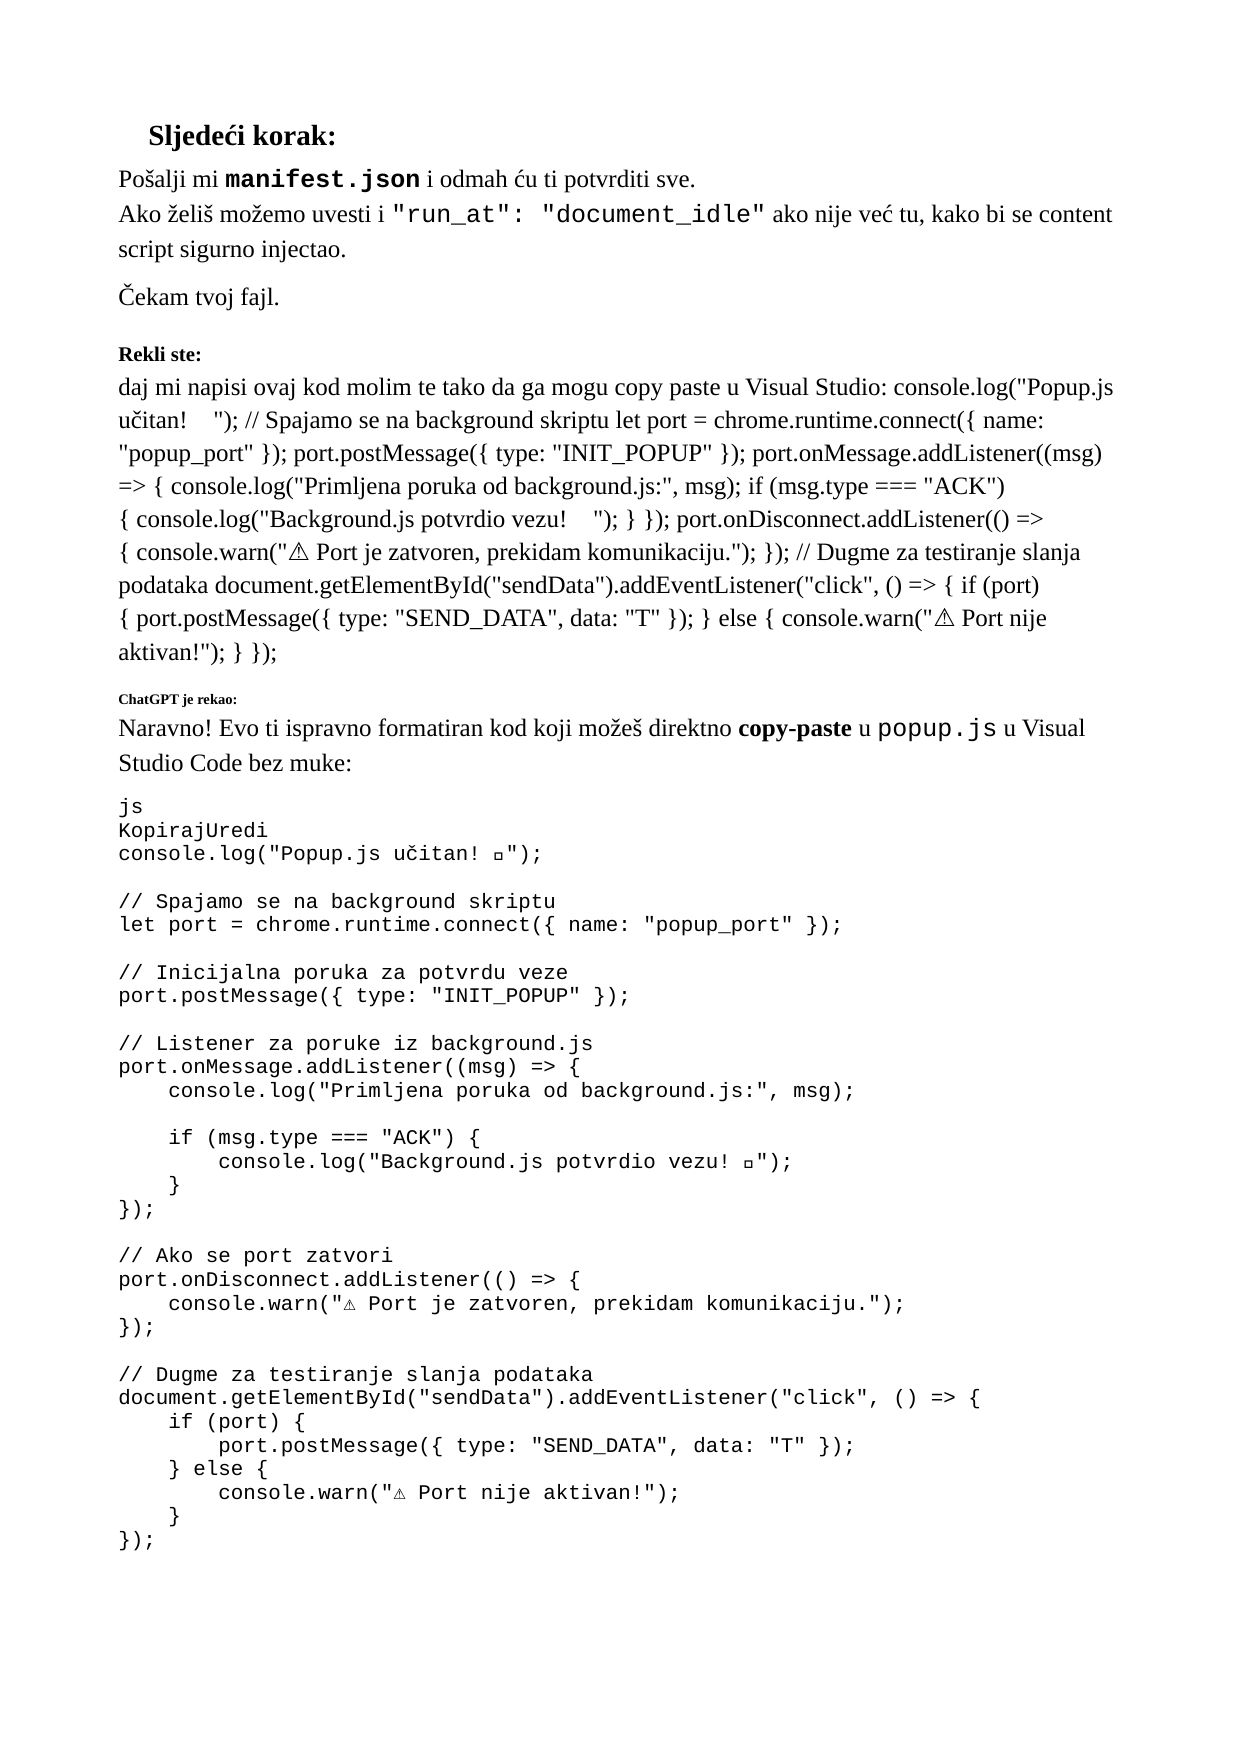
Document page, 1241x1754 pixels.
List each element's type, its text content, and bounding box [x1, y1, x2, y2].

text }); [118, 1198, 1122, 1222]
text // Dugme za testiranje slanja podataka [118, 1364, 1122, 1387]
text // Ako se port zatvori [118, 1245, 1122, 1269]
text // Listener za poruke iz background.js [118, 1033, 1122, 1056]
text Naravno! Evo ti ispravno formatiran kod koji možeš direktno copy-paste u popup.js u Visual Studio Code bez muke: [118, 713, 1122, 777]
text if (port) { [118, 1411, 1122, 1434]
text if (msg.type === "ACK") { [118, 1127, 1122, 1151]
text }); [118, 1316, 1122, 1340]
text console.warn("⚠ Port nije aktivan!"); [118, 1482, 1122, 1506]
text } [118, 1506, 1122, 1529]
text console.log("Background.js potvrdio vezu! ✅"); [118, 1151, 1122, 1174]
subtitle 📩 Sljedeći korak: [118, 118, 1122, 152]
text js [118, 796, 1122, 820]
text // Spajamo se na background skriptu [118, 891, 1122, 914]
text console.log("Primljena poruka od background.js:", msg); [118, 1080, 1122, 1103]
subtitle Rekli ste: [118, 342, 1122, 366]
text KopirajUredi [118, 820, 1122, 843]
text console.warn("⚠ Port je zatvoren, prekidam komunikaciju."); [118, 1293, 1122, 1316]
text port.postMessage({ type: "INIT_POPUP" }); [118, 985, 1122, 1009]
text } [118, 1174, 1122, 1198]
text daj mi napisi ovaj kod molim te tako da ga mogu copy paste u Visual Studio: console.log("Popup.js učitan! ✅"); // Spajamo se na background skriptu let port = chrome.runtime.connect({ name: "popup_port" }); port.postMessage({ type: "INIT_POPUP" }); port.onMessage.addListener((msg) => { console.log("Primljena poruka od background.js:", msg); if (msg.type === "ACK") { console.log("Background.js potvrdio vezu! ✅"); } }); port.onDisconnect.addListener(() => { console.warn("⚠ Port je zatvoren, prekidam komunikaciju."); }); // Dugme za testiranje slanja podataka document.getElementById("sendData").addEventListener("click", () => { if (port) { port.postMessage({ type: "SEND_DATA", data: "T" }); } else { console.warn("⚠ Port nije aktivan!"); } }); [118, 372, 1122, 665]
text }); [118, 1529, 1122, 1553]
text port.postMessage({ type: "SEND_DATA", data: "T" }); [118, 1434, 1122, 1458]
text port.onDisconnect.addListener(() => { [118, 1269, 1122, 1293]
text Pošalji mi manifest.json i odmah ću ti potvrditi sve. Ako želiš možemo uvesti i "run_at": "document_idle" ako nije već tu, kako bi se content script sigurno injectao. [118, 164, 1122, 263]
text document.getElementById("sendData").addEventListener("click", () => { [118, 1387, 1122, 1411]
subtitle ChatGPT je rekao: [118, 690, 1122, 707]
text let port = chrome.runtime.connect({ name: "popup_port" }); [118, 914, 1122, 938]
text port.onMessage.addListener((msg) => { [118, 1056, 1122, 1080]
text console.log("Popup.js učitan! ✅"); [118, 843, 1122, 867]
text } else { [118, 1458, 1122, 1482]
text Čekam tvoj fajl. 🚀 [118, 282, 1122, 311]
text // Inicijalna poruka za potvrdu veze [118, 962, 1122, 985]
